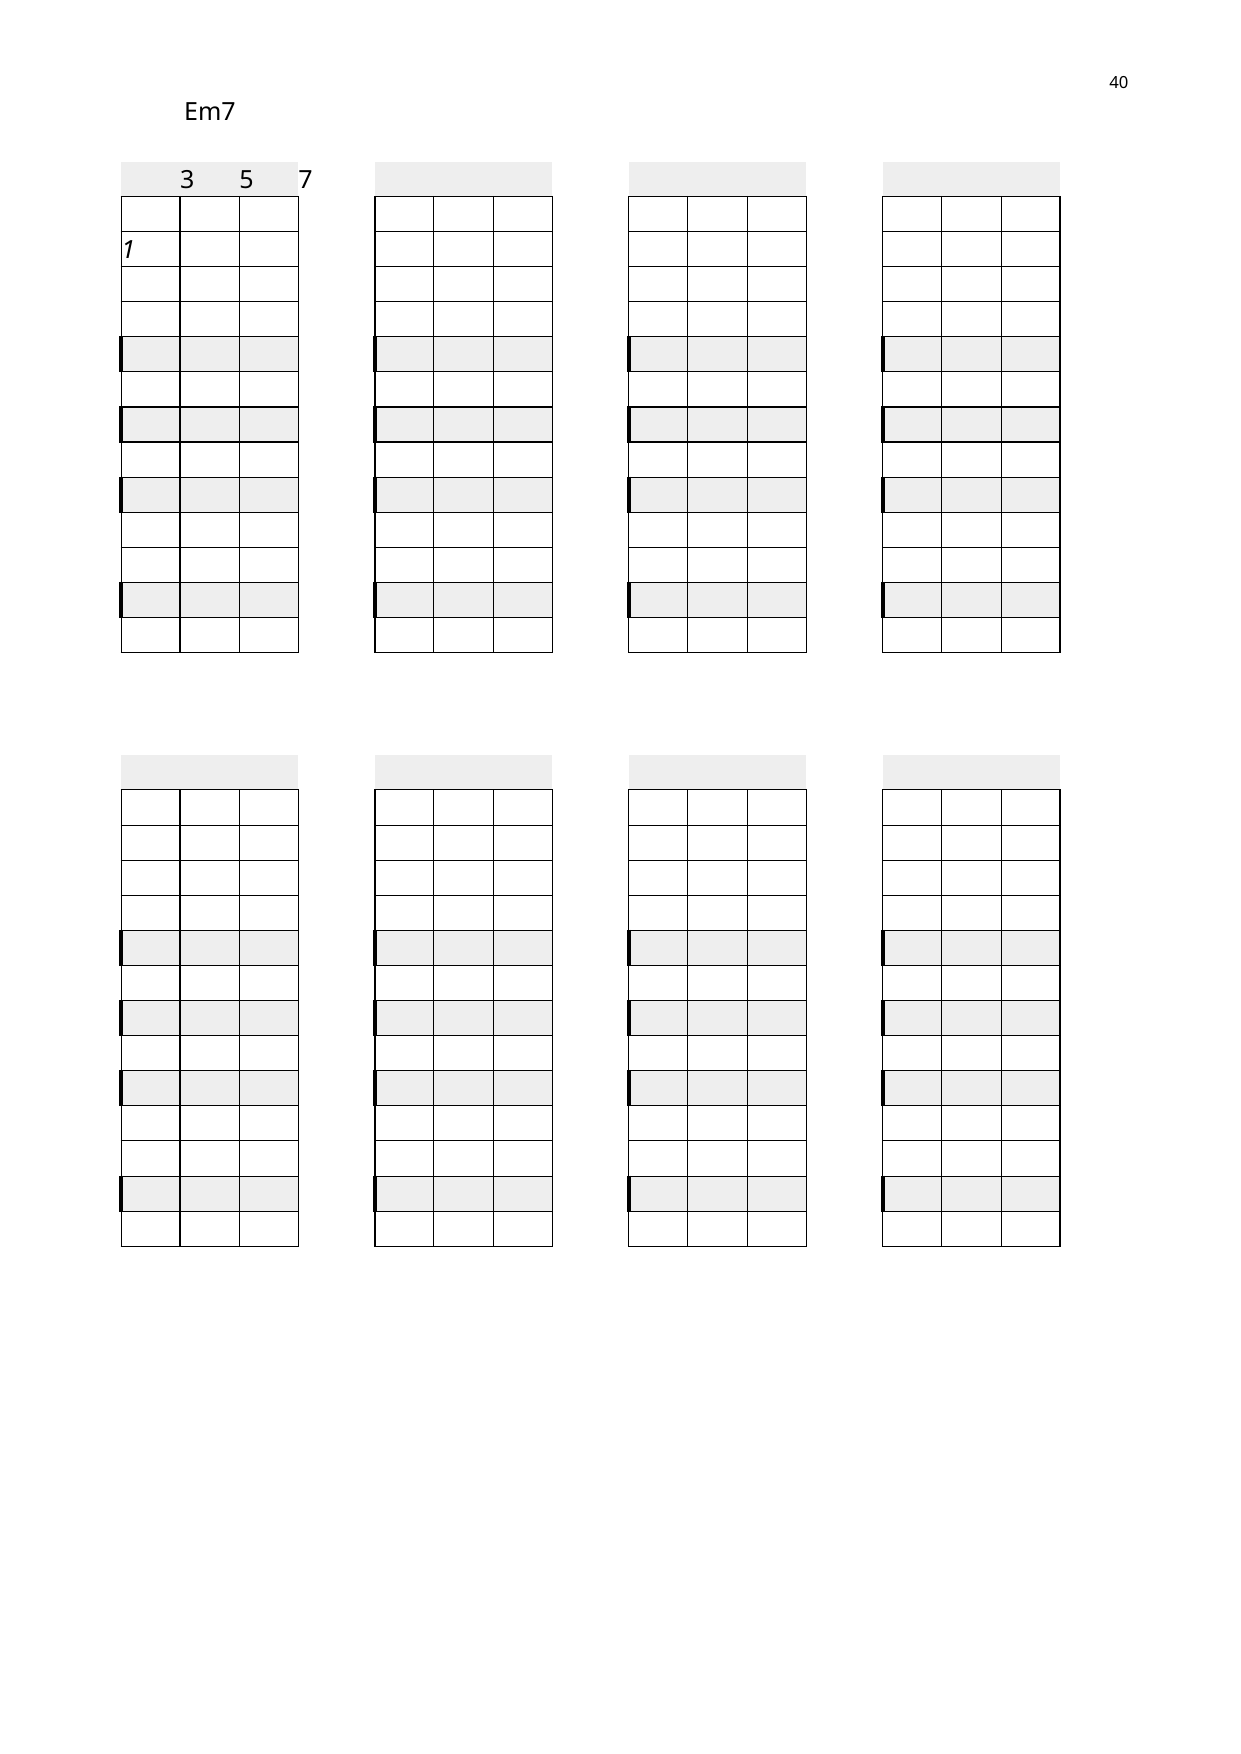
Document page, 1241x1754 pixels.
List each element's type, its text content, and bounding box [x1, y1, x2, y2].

table_cell [942, 408, 1001, 441]
table_header [629, 94, 806, 128]
table_cell [629, 755, 688, 789]
table_cell [688, 721, 747, 755]
table_cell [883, 721, 942, 755]
table_cell [553, 1140, 611, 1176]
table_cell [181, 583, 239, 617]
table_cell [377, 478, 433, 512]
table_cell [553, 1035, 611, 1070]
table_cell [629, 790, 687, 824]
table_cell [747, 162, 806, 196]
table_cell [122, 896, 179, 930]
table_cell [494, 826, 552, 859]
table_header [883, 94, 1060, 128]
table_cell [688, 232, 747, 266]
table_cell [181, 372, 239, 406]
table_cell [748, 896, 806, 930]
table_cell [807, 1176, 865, 1211]
table_cell [807, 965, 865, 1000]
table_cell [181, 790, 239, 824]
table_cell [885, 337, 941, 371]
table_cell [748, 408, 806, 441]
table_cell [299, 860, 357, 895]
table_cell [434, 513, 493, 547]
table_cell [494, 896, 552, 930]
table_cell [181, 478, 239, 512]
table_cell [942, 1177, 1001, 1211]
table_cell [553, 860, 611, 895]
table_cell [942, 197, 1001, 231]
table_cell [494, 1106, 552, 1140]
table_cell [631, 337, 687, 371]
table_cell [629, 1141, 687, 1176]
table_header [121, 687, 298, 721]
table_cell [631, 1071, 687, 1105]
table_cell [240, 548, 298, 582]
table_cell [299, 196, 357, 231]
table_cell [688, 931, 747, 965]
table_cell [807, 406, 865, 441]
table_cell [181, 232, 239, 266]
table_cell [494, 408, 552, 441]
table_cell [942, 755, 1001, 789]
table_cell [883, 1036, 941, 1070]
table_cell [807, 336, 865, 371]
table_cell [1061, 196, 1119, 231]
table_cell [748, 1177, 806, 1211]
table_cell [1061, 266, 1119, 301]
table_cell [806, 755, 865, 789]
table_cell [494, 337, 552, 371]
table_cell [748, 1071, 806, 1105]
table_cell [1002, 337, 1059, 371]
table_header [629, 687, 806, 721]
table_cell [806, 128, 865, 162]
table_cell [299, 1070, 357, 1105]
table_cell [942, 931, 1001, 965]
table_cell [806, 162, 865, 196]
table_cell [688, 966, 747, 1000]
table_cell [883, 443, 941, 477]
table_cell [121, 162, 180, 196]
table_cell [122, 372, 179, 406]
table_cell [299, 789, 357, 824]
table_cell [807, 512, 865, 547]
table_cell [122, 513, 179, 547]
table_cell [883, 826, 941, 859]
table_cell [807, 895, 865, 930]
table_cell [553, 1000, 611, 1035]
table_cell [377, 1071, 433, 1105]
table_cell [240, 896, 298, 930]
table_cell [240, 408, 298, 441]
table_cell [434, 128, 493, 162]
table_cell [748, 618, 806, 652]
table_cell [1061, 371, 1119, 406]
table_cell [807, 930, 865, 965]
table_cell [553, 617, 611, 652]
table_cell [123, 337, 179, 371]
table_cell [629, 548, 687, 582]
table_cell [553, 547, 611, 582]
table_cell [942, 372, 1001, 406]
table_cell [180, 721, 239, 755]
table_cell [376, 197, 433, 231]
table_header [883, 687, 1060, 721]
table_cell [494, 478, 552, 512]
table_cell [688, 1106, 747, 1140]
table_cell [629, 513, 687, 547]
table_cell [942, 790, 1001, 824]
table_cell [883, 790, 941, 824]
table_cell [553, 1176, 611, 1211]
table_cell [181, 861, 239, 895]
table_cell [688, 1141, 747, 1176]
table_cell [1002, 1106, 1059, 1140]
table_cell [123, 583, 179, 617]
table_cell [553, 1211, 611, 1246]
table_cell [688, 197, 747, 231]
table_cell [807, 1105, 865, 1140]
table_cell [299, 477, 357, 512]
table_cell [181, 931, 239, 965]
table_cell [553, 406, 611, 441]
table_cell [122, 443, 179, 477]
table_cell [1002, 302, 1059, 336]
table_cell [434, 966, 493, 1000]
table_cell [688, 755, 747, 789]
table_cell [553, 895, 611, 930]
table_cell [375, 755, 434, 789]
table_header [806, 94, 865, 128]
table_cell [942, 896, 1001, 930]
table_cell [807, 477, 865, 512]
table_cell [807, 617, 865, 652]
table_cell [434, 755, 493, 789]
table_cell [181, 1036, 239, 1070]
table_cell [688, 1001, 747, 1035]
table_cell [688, 302, 747, 336]
table_cell [494, 1001, 552, 1035]
table_cell [629, 896, 687, 930]
table_cell [688, 513, 747, 547]
table_cell [434, 1177, 493, 1211]
table_cell [121, 755, 180, 789]
table_header [298, 687, 357, 721]
table_cell [376, 1141, 433, 1176]
table_cell [748, 826, 806, 859]
table_cell [1002, 1036, 1059, 1070]
table_cell [942, 1106, 1001, 1140]
table_cell [299, 547, 357, 582]
table_cell [1061, 582, 1119, 617]
table_cell [434, 408, 493, 441]
table_cell [1002, 1141, 1059, 1176]
table_cell [553, 231, 611, 266]
table_cell [1002, 1071, 1059, 1105]
table_cell [122, 966, 179, 1000]
table_cell [807, 1000, 865, 1035]
table_cell [240, 1071, 298, 1105]
table_cell [1002, 966, 1059, 1000]
table_cell [807, 582, 865, 617]
table_cell [377, 583, 433, 617]
table_cell [688, 896, 747, 930]
table_cell [1060, 721, 1119, 755]
table_cell [1061, 1176, 1119, 1211]
table_cell [122, 197, 179, 231]
table_cell [553, 371, 611, 406]
table_cell [1061, 1070, 1119, 1105]
table_cell [376, 548, 433, 582]
table_cell [375, 721, 434, 755]
table_cell [552, 755, 611, 789]
table_cell [434, 1212, 493, 1246]
table_cell [1061, 231, 1119, 266]
table_cell [299, 617, 357, 652]
table_cell [376, 790, 433, 824]
table_cell [629, 721, 688, 755]
table_cell [942, 861, 1001, 895]
table_cell [748, 478, 806, 512]
table_cell [299, 965, 357, 1000]
table_cell [688, 861, 747, 895]
table_cell [299, 582, 357, 617]
table_cell [240, 1177, 298, 1211]
table_cell [883, 232, 941, 266]
table_cell [807, 301, 865, 336]
table_cell [377, 1001, 433, 1035]
table_cell [1061, 477, 1119, 512]
table_cell [807, 860, 865, 895]
table_cell [376, 443, 433, 477]
table_cell [494, 583, 552, 617]
table_cell [629, 162, 688, 196]
table_cell [883, 197, 941, 231]
table_cell [1061, 1105, 1119, 1140]
table_cell [942, 966, 1001, 1000]
table_cell [377, 408, 433, 441]
table_cell [376, 1036, 433, 1070]
table_cell [631, 1001, 687, 1035]
table_cell [122, 861, 179, 895]
table_cell [1060, 162, 1119, 196]
table_cell [298, 755, 357, 789]
table_cell [942, 1036, 1001, 1070]
table_cell [299, 895, 357, 930]
table_cell 1 [122, 232, 179, 266]
table_cell [181, 966, 239, 1000]
table_cell [688, 372, 747, 406]
table_cell [885, 1001, 941, 1035]
table_cell [942, 302, 1001, 336]
table_cell [631, 1177, 687, 1211]
table_cell [239, 128, 298, 162]
table_cell [240, 966, 298, 1000]
table_cell [299, 441, 357, 477]
table_cell [629, 443, 687, 477]
table_cell [552, 721, 611, 755]
table_cell [629, 1212, 687, 1246]
table_cell [494, 931, 552, 965]
table_cell [885, 931, 941, 965]
table_cell [376, 372, 433, 406]
table_cell [807, 789, 865, 824]
table_cell [553, 1070, 611, 1105]
table_cell [553, 336, 611, 371]
table_cell [1061, 930, 1119, 965]
table_cell [299, 406, 357, 441]
table_cell [494, 1212, 552, 1246]
table_cell [494, 861, 552, 895]
table_header [298, 94, 357, 128]
table_cell [942, 721, 1001, 755]
table_cell [748, 1001, 806, 1035]
table_cell [376, 302, 433, 336]
table_cell [688, 1071, 747, 1105]
table_cell [181, 197, 239, 231]
table_cell [883, 128, 942, 162]
table_cell [240, 232, 298, 266]
table_cell [1002, 232, 1059, 266]
table_cell [376, 861, 433, 895]
table_cell [748, 267, 806, 301]
table_cell [629, 1106, 687, 1140]
table_cell [434, 478, 493, 512]
table_cell [553, 965, 611, 1000]
table_cell [434, 1071, 493, 1105]
table_cell [299, 231, 357, 266]
table_cell [1061, 1000, 1119, 1035]
table_cell [240, 197, 298, 231]
table_cell [747, 721, 806, 755]
table_cell [629, 861, 687, 895]
table_cell [434, 931, 493, 965]
table_cell [883, 896, 941, 930]
table_header [552, 94, 611, 128]
table_cell [122, 302, 179, 336]
table_cell [239, 755, 298, 789]
table_cell [181, 826, 239, 859]
table_cell [942, 513, 1001, 547]
table_cell [376, 618, 433, 652]
table_cell [1061, 895, 1119, 930]
table_cell [376, 1106, 433, 1140]
table_cell [434, 790, 493, 824]
table_cell [181, 1141, 239, 1176]
table_cell [942, 1212, 1001, 1246]
table_cell [629, 128, 688, 162]
table_cell [375, 162, 434, 196]
table_cell [807, 441, 865, 477]
table_cell [299, 301, 357, 336]
table_cell [180, 755, 239, 789]
table_cell [553, 825, 611, 859]
table_cell [1002, 1177, 1059, 1211]
table_cell [748, 1036, 806, 1070]
table_cell [494, 618, 552, 652]
table_cell [181, 1177, 239, 1211]
table_cell [1060, 755, 1119, 789]
table_cell 3 [180, 162, 239, 196]
table_cell [376, 513, 433, 547]
table_cell [1002, 861, 1059, 895]
table_cell [299, 336, 357, 371]
table_cell [299, 371, 357, 406]
table_cell [1061, 617, 1119, 652]
table_cell [883, 513, 941, 547]
table_cell [122, 267, 179, 301]
table_cell [376, 966, 433, 1000]
table_cell [122, 1212, 179, 1246]
table_cell [629, 1036, 687, 1070]
table_cell [181, 1071, 239, 1105]
table_cell [942, 162, 1001, 196]
table_cell [688, 408, 747, 441]
table_cell [1061, 1211, 1119, 1246]
table_cell [434, 548, 493, 582]
table_cell [748, 1212, 806, 1246]
table_cell [181, 1212, 239, 1246]
table_cell [1061, 301, 1119, 336]
table_cell [942, 232, 1001, 266]
table_cell [377, 337, 433, 371]
table_cell [883, 372, 941, 406]
table_cell [434, 896, 493, 930]
table_cell [885, 583, 941, 617]
table_cell [240, 618, 298, 652]
table_cell [122, 826, 179, 859]
table_cell [553, 477, 611, 512]
table_cell [299, 1140, 357, 1176]
table_cell 7 [298, 162, 357, 196]
table_header Em7 [121, 94, 298, 128]
table_cell [434, 162, 493, 196]
table_cell [494, 302, 552, 336]
table_cell [434, 826, 493, 859]
table_cell [299, 1000, 357, 1035]
table_cell [1002, 478, 1059, 512]
table_cell [240, 1106, 298, 1140]
table_cell [807, 231, 865, 266]
table_cell [434, 1001, 493, 1035]
table_cell [1002, 372, 1059, 406]
table_cell [434, 721, 493, 755]
table_cell [688, 478, 747, 512]
table_cell [122, 1036, 179, 1070]
table_cell [688, 1212, 747, 1246]
table_cell [494, 1141, 552, 1176]
table_cell [494, 1177, 552, 1211]
table_cell [1002, 790, 1059, 824]
table_cell [494, 443, 552, 477]
table_cell [376, 826, 433, 859]
table_cell [434, 267, 493, 301]
table_cell [376, 1212, 433, 1246]
table_header [552, 687, 611, 721]
table_cell [240, 267, 298, 301]
table_cell [883, 1141, 941, 1176]
table_cell [240, 513, 298, 547]
table_cell [298, 721, 357, 755]
table_cell [494, 966, 552, 1000]
table_cell [123, 408, 179, 441]
table_cell [748, 966, 806, 1000]
table_cell [493, 721, 552, 755]
table_cell [240, 1036, 298, 1070]
table_cell [434, 1036, 493, 1070]
table_cell [883, 861, 941, 895]
table_cell [1061, 860, 1119, 895]
table_cell [629, 197, 687, 231]
table_cell [123, 931, 179, 965]
table_cell [553, 1105, 611, 1140]
table_cell [1002, 548, 1059, 582]
table_cell [1002, 826, 1059, 859]
table_cell [1002, 1001, 1059, 1035]
table_cell [688, 548, 747, 582]
table_cell [553, 512, 611, 547]
table_cell [434, 197, 493, 231]
table_cell [181, 443, 239, 477]
table_cell [1002, 931, 1059, 965]
table_cell [1061, 1035, 1119, 1070]
table_cell [1002, 197, 1059, 231]
table_cell [376, 896, 433, 930]
table_cell [121, 721, 180, 755]
table_cell [688, 583, 747, 617]
table_cell [942, 1141, 1001, 1176]
table_cell [942, 1071, 1001, 1105]
table_cell [493, 755, 552, 789]
table_cell [885, 478, 941, 512]
table_cell [629, 232, 687, 266]
table_cell [181, 618, 239, 652]
table_cell [1061, 512, 1119, 547]
table_cell [434, 618, 493, 652]
table_cell [181, 337, 239, 371]
table_cell [747, 755, 806, 789]
table_cell [240, 931, 298, 965]
table_cell [629, 618, 687, 652]
table_cell [748, 1141, 806, 1176]
table_cell [181, 1106, 239, 1140]
table_cell [748, 861, 806, 895]
table_cell [240, 1212, 298, 1246]
table_cell [552, 128, 611, 162]
table_cell [885, 1071, 941, 1105]
table_cell [885, 1177, 941, 1211]
table_cell [942, 478, 1001, 512]
table_cell [688, 1036, 747, 1070]
table_cell [748, 337, 806, 371]
table_cell [1061, 406, 1119, 441]
table_cell [688, 826, 747, 859]
table_cell [1060, 128, 1119, 162]
table_cell [942, 337, 1001, 371]
table_cell [748, 548, 806, 582]
table_cell [494, 1036, 552, 1070]
table_cell [1061, 825, 1119, 859]
table_cell [883, 618, 941, 652]
table_cell [807, 371, 865, 406]
table_cell [942, 1001, 1001, 1035]
table_cell [1001, 721, 1060, 755]
table_header [806, 687, 865, 721]
table_cell [688, 267, 747, 301]
table_cell [883, 966, 941, 1000]
table_cell [240, 861, 298, 895]
table_cell [299, 825, 357, 859]
table_cell [181, 267, 239, 301]
table_cell [376, 267, 433, 301]
table_cell [553, 930, 611, 965]
table_cell [494, 790, 552, 824]
table_cell [883, 755, 942, 789]
table_cell [942, 548, 1001, 582]
table_cell [240, 302, 298, 336]
table_cell [1002, 267, 1059, 301]
table_cell [434, 302, 493, 336]
table_cell [434, 1106, 493, 1140]
table_cell [122, 1141, 179, 1176]
table_cell [434, 232, 493, 266]
table_cell [942, 826, 1001, 859]
table_cell [553, 789, 611, 824]
table_cell [434, 861, 493, 895]
table_cell [629, 302, 687, 336]
table_cell [807, 266, 865, 301]
table_cell [883, 1212, 941, 1246]
table_cell [1001, 128, 1060, 162]
table_cell [434, 443, 493, 477]
table_cell [883, 267, 941, 301]
table_cell [240, 1001, 298, 1035]
table_cell [122, 548, 179, 582]
table_cell [688, 128, 747, 162]
table_cell [434, 337, 493, 371]
table_cell [1002, 896, 1059, 930]
table_cell [123, 1001, 179, 1035]
table_cell [553, 441, 611, 477]
table_cell [122, 790, 179, 824]
table_cell [942, 267, 1001, 301]
table_cell [494, 232, 552, 266]
table_cell [942, 443, 1001, 477]
table_cell [631, 408, 687, 441]
table_cell [688, 443, 747, 477]
table_cell [376, 232, 433, 266]
table_cell [181, 1001, 239, 1035]
table_cell [629, 966, 687, 1000]
table_cell [883, 1106, 941, 1140]
table_cell [1002, 1212, 1059, 1246]
table_cell [942, 618, 1001, 652]
table_cell [688, 162, 747, 196]
table_cell [1002, 583, 1059, 617]
table_cell [434, 583, 493, 617]
table_cell [629, 372, 687, 406]
table_cell [748, 197, 806, 231]
table_cell [240, 826, 298, 859]
table_cell [807, 547, 865, 582]
table_cell [240, 372, 298, 406]
table_cell [181, 513, 239, 547]
table_header [1060, 687, 1119, 721]
table_cell [123, 1177, 179, 1211]
table_cell [377, 1177, 433, 1211]
table_header [1060, 94, 1119, 128]
table_cell 5 [239, 162, 298, 196]
table_cell [1002, 443, 1059, 477]
table_cell [807, 1211, 865, 1246]
table_cell [748, 513, 806, 547]
table_cell [883, 302, 941, 336]
table_cell [1002, 618, 1059, 652]
table_cell [748, 443, 806, 477]
table_cell [181, 408, 239, 441]
table_cell [631, 931, 687, 965]
table_cell [1061, 441, 1119, 477]
table_cell [747, 128, 806, 162]
table_cell [299, 1105, 357, 1140]
table_cell [552, 162, 611, 196]
table_cell [240, 337, 298, 371]
table_cell [553, 196, 611, 231]
table_cell [181, 548, 239, 582]
table_cell [1001, 755, 1060, 789]
table_cell [1061, 965, 1119, 1000]
table_cell [377, 931, 433, 965]
table_cell [629, 267, 687, 301]
table_cell [1061, 336, 1119, 371]
table_cell [240, 443, 298, 477]
table_cell [748, 232, 806, 266]
table_cell [494, 513, 552, 547]
table_cell [240, 478, 298, 512]
table_cell [494, 1071, 552, 1105]
table_cell [748, 790, 806, 824]
table_cell [748, 931, 806, 965]
table_cell [1001, 162, 1060, 196]
table_cell [240, 790, 298, 824]
table_cell [1061, 789, 1119, 824]
table_cell [807, 1035, 865, 1070]
table_cell [748, 1106, 806, 1140]
table_cell [493, 162, 552, 196]
table_cell [688, 337, 747, 371]
table_cell [807, 196, 865, 231]
table_cell [631, 478, 687, 512]
table_cell [1061, 1140, 1119, 1176]
table_cell [688, 790, 747, 824]
table_cell [121, 128, 180, 162]
table_header [375, 94, 552, 128]
table_cell [122, 618, 179, 652]
table_cell [942, 583, 1001, 617]
table_cell [239, 721, 298, 755]
table_cell [553, 301, 611, 336]
table_cell [494, 197, 552, 231]
table_cell [629, 826, 687, 859]
table_cell [748, 372, 806, 406]
table_cell [748, 583, 806, 617]
table_cell [375, 128, 434, 162]
table_cell [688, 618, 747, 652]
table_cell [434, 1141, 493, 1176]
table_cell [1061, 547, 1119, 582]
table_cell [806, 721, 865, 755]
table_cell [807, 1070, 865, 1105]
table_cell [553, 266, 611, 301]
table_cell [299, 1176, 357, 1211]
table_cell [883, 162, 942, 196]
table_cell [299, 512, 357, 547]
table_cell [298, 128, 357, 162]
table_cell [299, 1211, 357, 1246]
table_cell [807, 1140, 865, 1176]
table_cell [181, 302, 239, 336]
table_cell [122, 1106, 179, 1140]
table_cell [123, 1071, 179, 1105]
table_cell [1002, 408, 1059, 441]
table_cell [181, 896, 239, 930]
table_cell [885, 408, 941, 441]
table_cell [883, 548, 941, 582]
table_cell [688, 1177, 747, 1211]
table_cell [123, 478, 179, 512]
table_cell [299, 1035, 357, 1070]
table_cell [748, 302, 806, 336]
table_cell [1002, 513, 1059, 547]
table_cell [493, 128, 552, 162]
table_cell [240, 583, 298, 617]
table_cell [942, 128, 1001, 162]
table_cell [180, 128, 239, 162]
table_header [375, 687, 552, 721]
table_cell [299, 266, 357, 301]
table_cell [240, 1141, 298, 1176]
table_cell [807, 825, 865, 859]
table_cell [299, 930, 357, 965]
table_cell [434, 372, 493, 406]
table_cell [494, 548, 552, 582]
table_cell [494, 372, 552, 406]
table_cell [494, 267, 552, 301]
table_cell [631, 583, 687, 617]
table_cell [553, 582, 611, 617]
